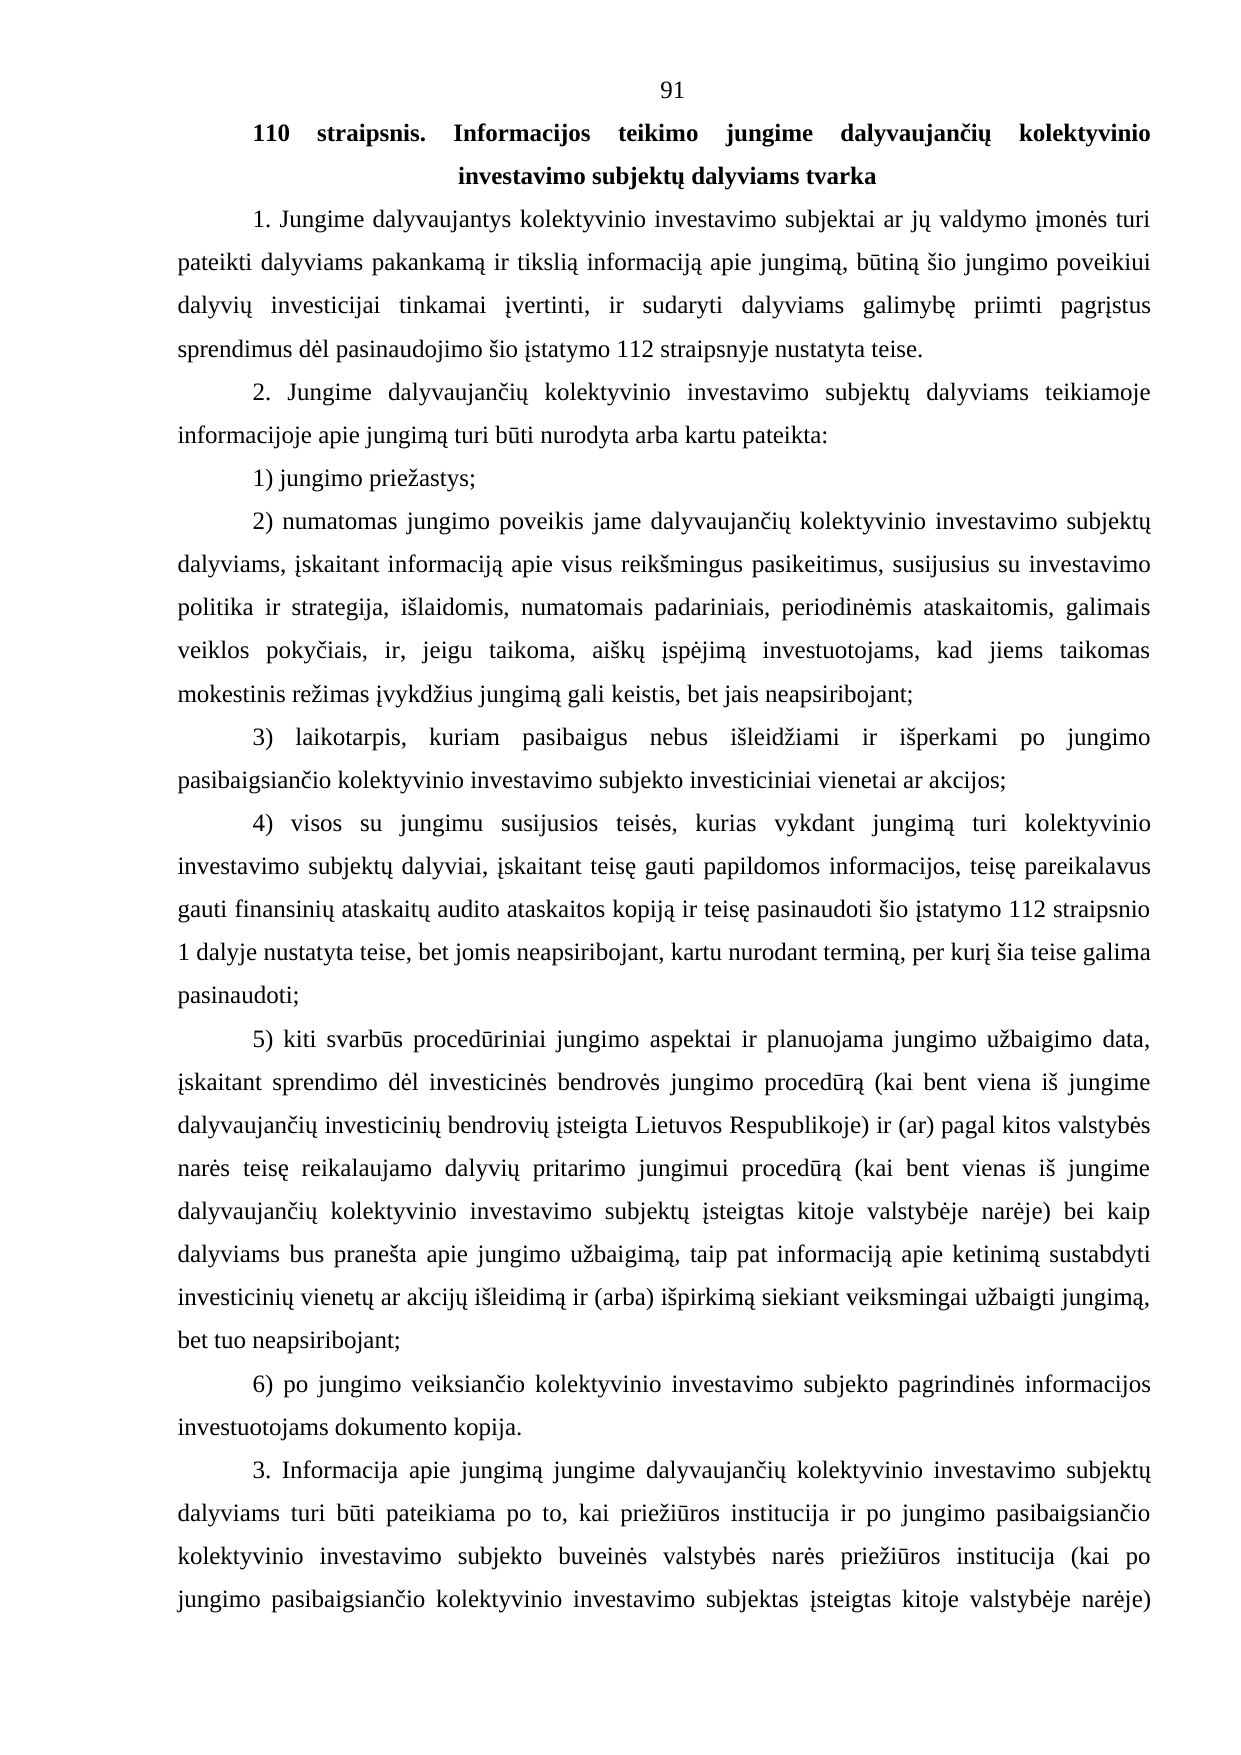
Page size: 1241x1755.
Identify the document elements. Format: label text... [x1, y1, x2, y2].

text 110 straipsnis. Informacijos teikimo jungime dalyvaujančių kolektyvinio investavimo subjektų dalyviams tvarka [252, 118, 1152, 190]
text 3) laikotarpis, kuriam pasibaigus nebus išleidžiami ir išperkami po jungimo pasibaigsiančio kolektyvinio investavimo subjekto investiciniai vienetai ar akcijos; [177, 722, 1152, 794]
text 1) jungimo priežastys; [177, 463, 1152, 492]
text 4) visos su jungimu susijusios teisės, kurias vykdant jungimą turi kolektyvinio investavimo subjektų dalyviai, įskaitant teisę gauti papildomos informacijos, teisę pareikalavus gauti finansinių ataskaitų audito ataskaitos kopiją ir teisę pasinaudoti šio įstatymo 112 straipsnio 1 dalyje nustatyta teise, bet jomis neapsiribojant, kartu nurodant terminą, per kurį šia teise galima pasinaudoti; [177, 808, 1152, 1009]
text 2) numatomas jungimo poveikis jame dalyvaujančių kolektyvinio investavimo subjektų dalyviams, įskaitant informaciją apie visus reikšmingus pasikeitimus, susijusius su investavimo politika ir strategija, išlaidomis, numatomais padariniais, periodinėmis ataskaitomis, galimais veiklos pokyčiais, ir, jeigu taikoma, aiškų įspėjimą investuotojams, kad jiems taikomas mokestinis režimas įvykdžius jungimą gali keistis, bet jais neapsiribojant; [177, 506, 1152, 707]
text 3. Informacija apie jungimą jungime dalyvaujančių kolektyvinio investavimo subjektų dalyviams turi būti pateikiama po to, kai priežiūros institucija ir po jungimo pasibaigsiančio kolektyvinio investavimo subjekto buveinės valstybės narės priežiūros institucija (kai po jungimo pasibaigsiančio kolektyvinio investavimo subjektas įsteigtas kitoje valstybėje narėje) [177, 1455, 1152, 1613]
text 1. Jungime dalyvaujantys kolektyvinio investavimo subjektai ar jų valdymo įmonės turi pateikti dalyviams pakankamą ir tikslią informaciją apie jungimą, būtiną šio jungimo poveikiui dalyvių investicijai tinkamai įvertinti, ir sudaryti dalyviams galimybę priimti pagrįstus sprendimus dėl pasinaudojimo šio įstatymo 112 straipsnyje nustatyta teise. [177, 204, 1152, 362]
text 2. Jungime dalyvaujančių kolektyvinio investavimo subjektų dalyviams teikiamoje informacijoje apie jungimą turi būti nurodyta arba kartu pateikta: [177, 377, 1152, 449]
text 5) kiti svarbūs procedūriniai jungimo aspektai ir planuojama jungimo užbaigimo data, įskaitant sprendimo dėl investicinės bendrovės jungimo procedūrą (kai bent viena iš jungime dalyvaujančių investicinių bendrovių įsteigta Lietuvos Respublikoje) ir (ar) pagal kitos valstybės narės teisę reikalaujamo dalyvių pritarimo jungimui procedūrą (kai bent vienas iš jungime dalyvaujančių kolektyvinio investavimo subjektų įsteigtas kitoje valstybėje narėje) bei kaip dalyviams bus pranešta apie jungimo užbaigimą, taip pat informaciją apie ketinimą sustabdyti investicinių vienetų ar akcijų išleidimą ir (arba) išpirkimą siekiant veiksmingai užbaigti jungimą, bet tuo neapsiribojant; [177, 1024, 1152, 1354]
text 6) po jungimo veiksiančio kolektyvinio investavimo subjekto pagrindinės informacijos investuotojams dokumento kopija. [177, 1369, 1152, 1441]
